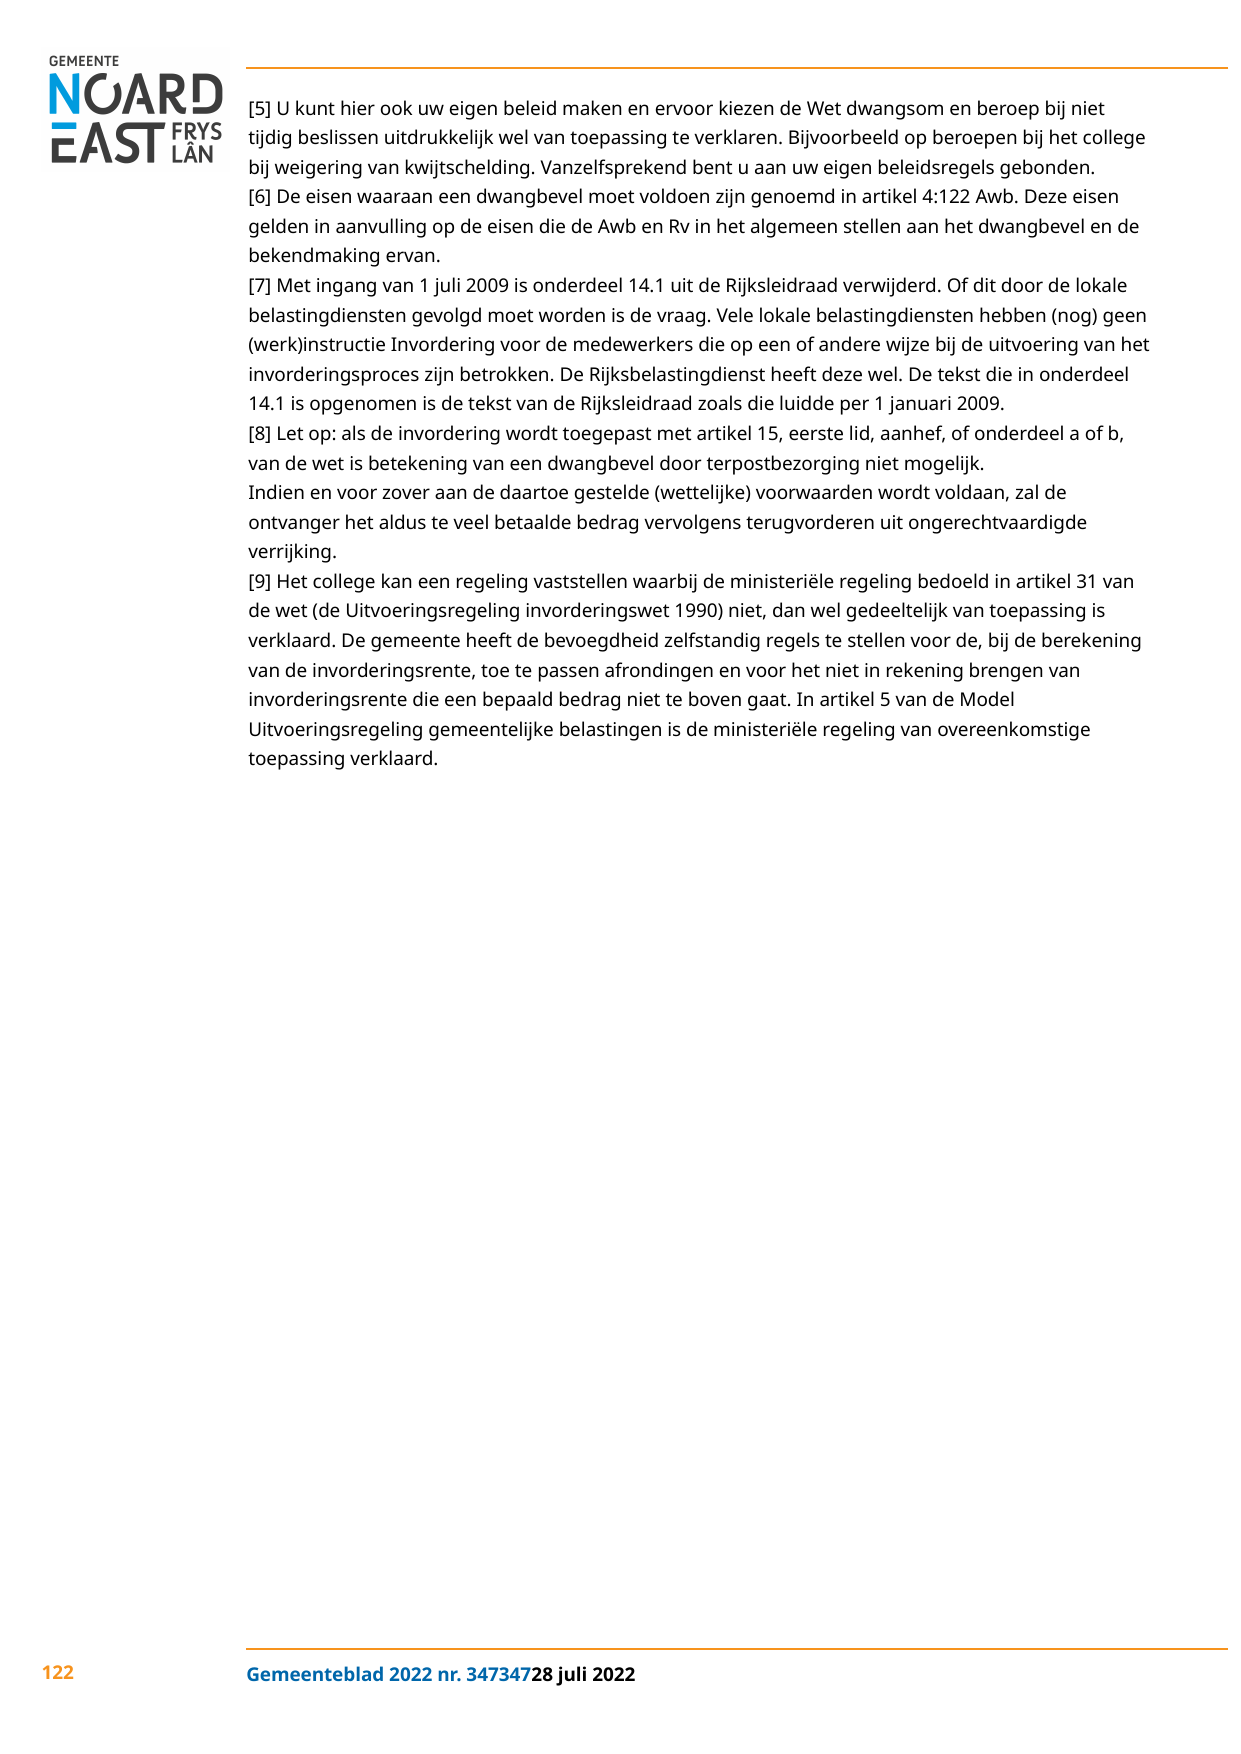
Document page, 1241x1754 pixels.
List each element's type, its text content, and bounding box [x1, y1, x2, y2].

text [7] Met ingang van 1 juli 2009 is onderdeel 14.1 uit de Rijksleidraad verwijderd. Of dit door de lokale belastingdiensten gevolgd moet worden is de vraag. Vele lokale belastingdiensten hebben (nog) geen (werk)instructie Invordering voor de medewerkers die op een of andere wijze bij de uitvoering van het invorderingsproces zijn betrokken. De Rijksbelastingdienst heeft deze wel. De tekst die in onderdeel 14.1 is opgenomen is de tekst van de Rijksleidraad zoals die luidde per 1 januari 2009. [248, 272, 1152, 416]
text [8] Let op: als de invordering wordt toegepast met artikel 15, eerste lid, aanhef, of onderdeel a of b, van de wet is betekening van een dwangbevel door terpostbezorging niet mogelijk. [248, 420, 1152, 476]
text [5] U kunt hier ook uw eigen beleid maken en ervoor kiezen de Wet dwangsom en beroep bij niet tijdig beslissen uitdrukkelijk wel van toepassing te verklaren. Bijvoorbeeld op beroepen bij het college bij weigering van kwijtschelding. Vanzelfsprekend bent u aan uw eigen beleidsregels gebonden. [248, 95, 1152, 180]
text [6] De eisen waaraan een dwangbevel moet voldoen zijn genoemd in artikel 4:122 Awb. Deze eisen gelden in aanvulling op de eisen die de Awb en Rv in het algemeen stellen aan het dwangbevel en de bekendmaking ervan. [248, 183, 1152, 268]
picture [41, 47, 231, 172]
text Indien en voor zover aan de daartoe gestelde (wettelijke) voorwaarden wordt voldaan, zal de ontvanger het aldus te veel betaalde bedrag vervolgens terugvorderen uit ongerechtvaardigde verrijking. [248, 479, 1152, 564]
text [9] Het college kan een regeling vaststellen waarbij de ministeriële regeling bedoeld in artikel 31 van de wet (de Uitvoeringsregeling invorderingswet 1990) niet, dan wel gedeeltelijk van toepassing is verklaard. De gemeente heeft de bevoegdheid zelfstandig regels te stellen voor de, bij de berekening van de invorderingsrente, toe te passen afrondingen en voor het niet in rekening brengen van invorderingsrente die een bepaald bedrag niet te boven gaat. In artikel 5 van de Model Uitvoeringsregeling gemeentelijke belastingen is de ministeriële regeling van overeenkomstige toepassing verklaard. [248, 568, 1152, 771]
